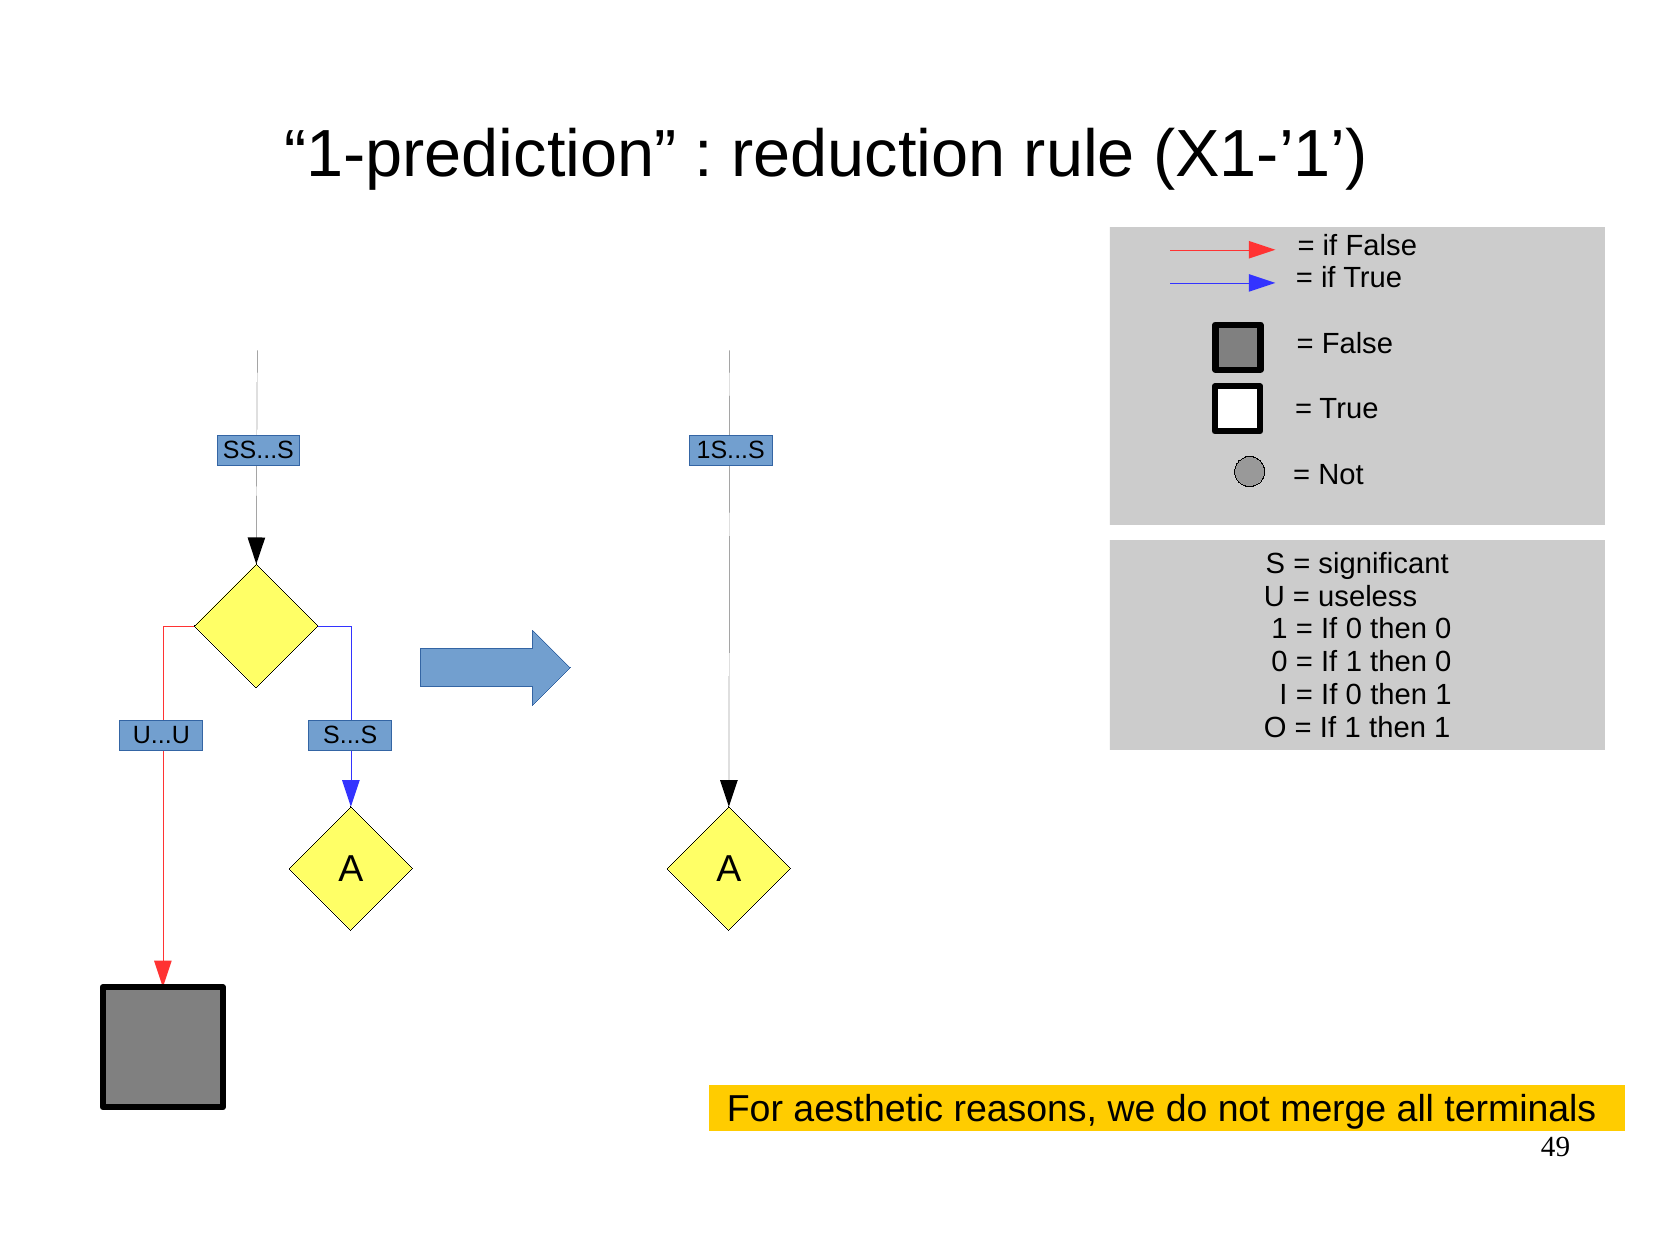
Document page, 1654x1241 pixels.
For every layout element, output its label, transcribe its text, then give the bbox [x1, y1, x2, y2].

text_box [1215, 324, 1261, 370]
text_box 1S...S [689, 435, 773, 466]
text_box [194, 563, 318, 688]
text_box SS...S [217, 435, 300, 466]
title “1-prediction” : reduction rule (X1-’1’) [82, 49, 1571, 257]
text_box A [667, 806, 791, 931]
text_box U...U [119, 720, 203, 751]
text_box [1234, 456, 1265, 487]
text_box A [289, 806, 413, 931]
text_box [102, 987, 223, 1108]
text_box For aesthetic reasons, we do not merge all terminals [709, 1085, 1625, 1131]
text_box [420, 630, 571, 706]
text_box S = significant U = useless 1 = If 0 then 0 0 = If 1 then 0 I = If 0 then 1 O = If 1 then 1 [1109, 540, 1605, 750]
text_box = if False = if True = False = True = Not [1109, 227, 1605, 525]
text_box S...S [308, 720, 392, 751]
text_box [1215, 386, 1261, 432]
